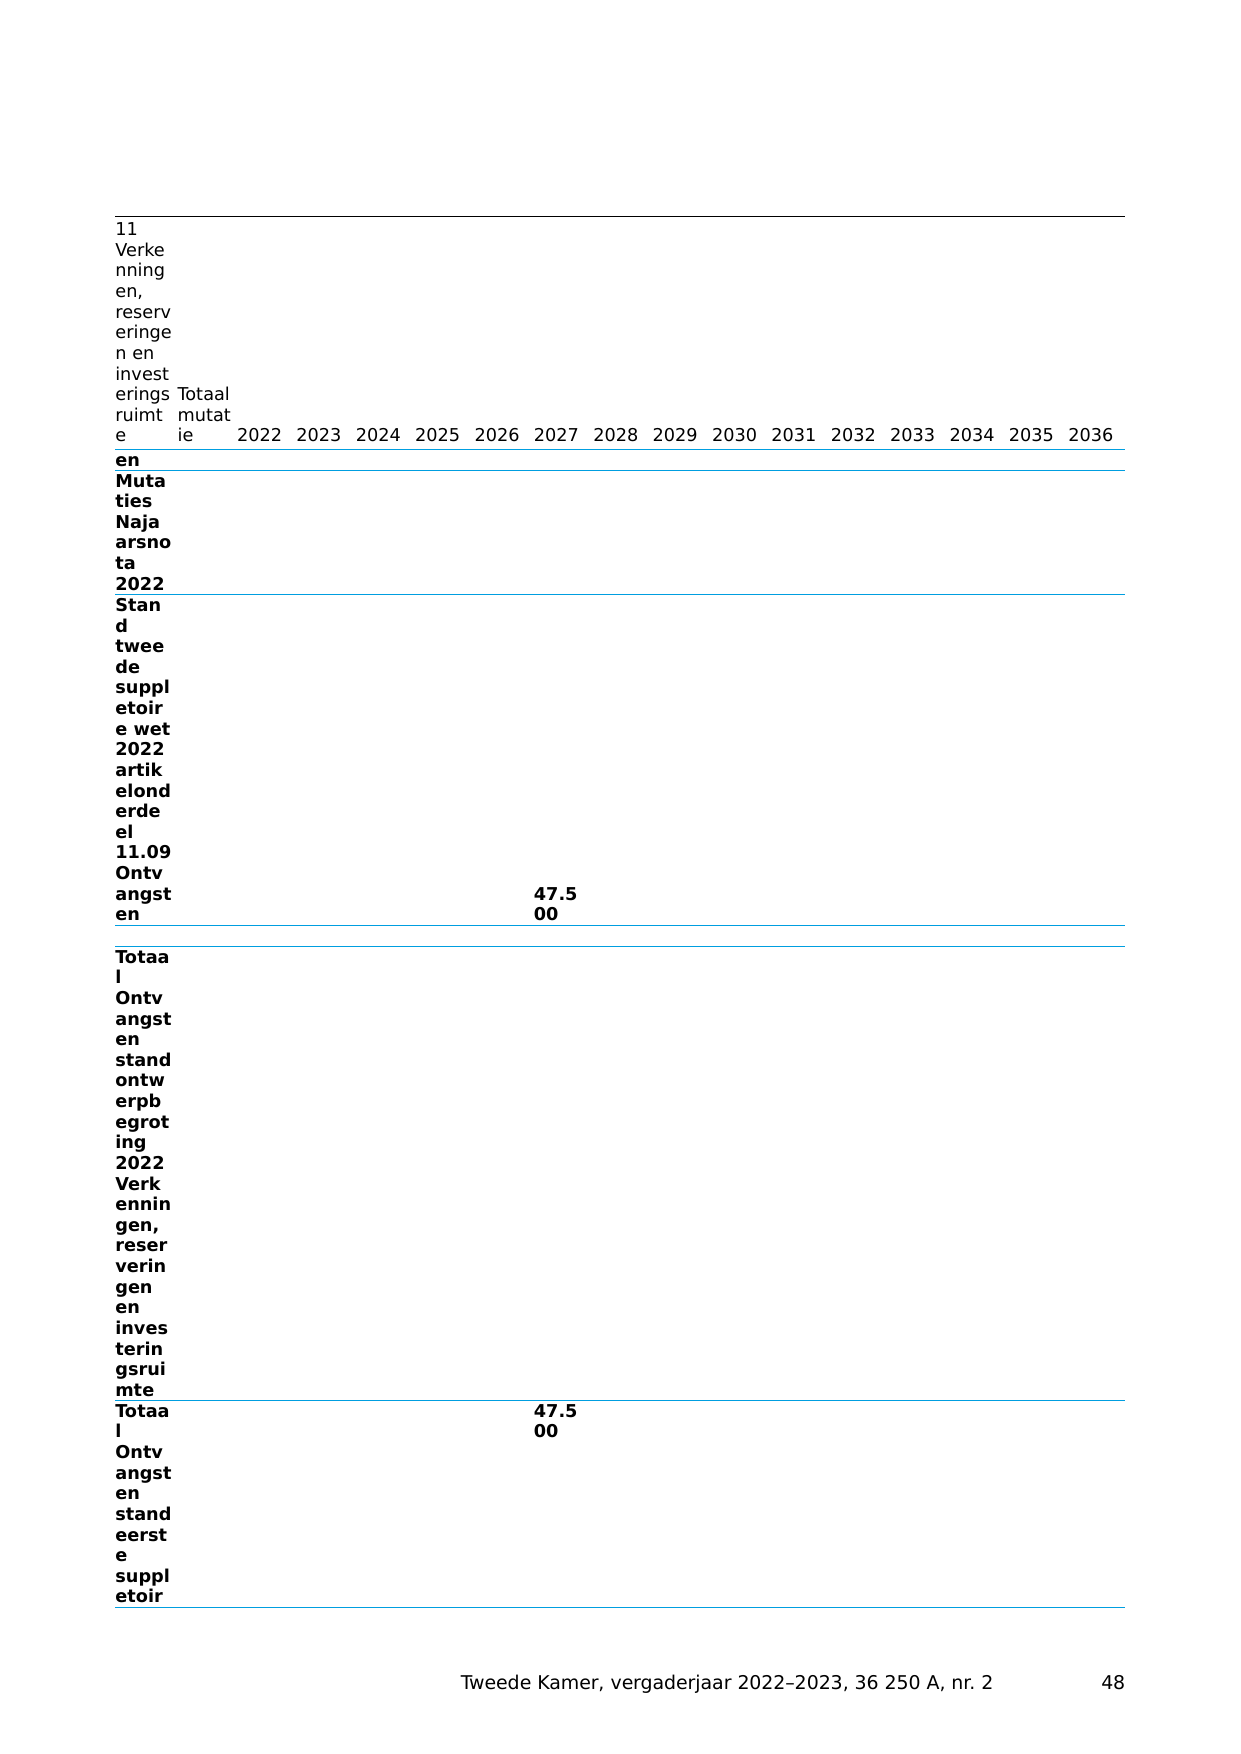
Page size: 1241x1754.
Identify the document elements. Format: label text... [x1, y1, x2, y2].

table_cell [768, 450, 828, 470]
table_cell [828, 450, 887, 470]
table_cell 2035 [1006, 217, 1065, 449]
table_cell 2028 [590, 217, 649, 449]
table_cell Totaal Ontvangsten stand ontwerpbegroting 2022 Verkenningen, reserveringen en investeringsruimte [115, 947, 174, 1400]
table_cell [709, 926, 768, 946]
table_cell [1065, 926, 1125, 946]
table_cell [650, 1401, 709, 1607]
table_cell [531, 947, 590, 1400]
table_cell [293, 1401, 353, 1607]
table_cell [828, 947, 887, 1400]
table_cell [946, 595, 1006, 925]
table_cell [175, 471, 234, 594]
table_cell [293, 450, 353, 470]
table_cell [1006, 926, 1065, 946]
table_cell [887, 450, 946, 470]
table_cell [234, 595, 293, 925]
table_cell [1065, 471, 1125, 594]
table_cell [531, 471, 590, 594]
table_cell [709, 450, 768, 470]
table_cell [175, 926, 234, 946]
table_cell [175, 1401, 234, 1607]
table_cell 2024 [353, 217, 412, 449]
table_cell [828, 1401, 887, 1607]
table_cell [828, 926, 887, 946]
table_cell [590, 471, 649, 594]
table_cell [1065, 1401, 1125, 1607]
table_cell [471, 471, 531, 594]
table_cell [590, 926, 649, 946]
table_cell 47.500 [531, 595, 590, 925]
table_cell [590, 947, 649, 1400]
table_cell [1065, 450, 1125, 470]
table_cell [946, 947, 1006, 1400]
table_cell [650, 947, 709, 1400]
table_cell 2032 [828, 217, 887, 449]
table_cell [887, 947, 946, 1400]
table_cell [768, 471, 828, 594]
table_cell [709, 947, 768, 1400]
table_cell [887, 595, 946, 925]
table_cell [887, 926, 946, 946]
table_cell [293, 471, 353, 594]
table_cell [175, 947, 234, 1400]
table_cell [590, 1401, 649, 1607]
table_cell Totaal mutatie [175, 217, 234, 449]
table_cell en [115, 450, 174, 470]
table_cell [293, 595, 353, 925]
table_cell [234, 450, 293, 470]
table_cell [115, 926, 174, 946]
table_cell [828, 595, 887, 925]
table_cell 2030 [709, 217, 768, 449]
table_cell [768, 926, 828, 946]
table_cell [946, 926, 1006, 946]
table_cell 2027 [531, 217, 590, 449]
table_cell [234, 1401, 293, 1607]
table_cell [650, 450, 709, 470]
table_cell 2034 [946, 217, 1006, 449]
table_cell [709, 1401, 768, 1607]
table_cell [1006, 595, 1065, 925]
table_cell [1065, 947, 1125, 1400]
table_cell [946, 471, 1006, 594]
table_cell [946, 450, 1006, 470]
table_cell [471, 595, 531, 925]
table_cell [471, 926, 531, 946]
table_cell [946, 1401, 1006, 1607]
table_cell [768, 595, 828, 925]
table_cell Mutaties Najaarsnota 2022 [115, 471, 174, 594]
table_cell [175, 595, 234, 925]
table_cell [412, 450, 471, 470]
table_cell [412, 947, 471, 1400]
table_cell [234, 471, 293, 594]
table_cell 2026 [471, 217, 531, 449]
table_cell 2033 [887, 217, 946, 449]
table_cell Stand tweede suppletoire wet 2022 artikelonderdeel 11.09 Ontvangsten [115, 595, 174, 925]
table_cell [353, 450, 412, 470]
table_cell [887, 471, 946, 594]
table_cell [590, 450, 649, 470]
table_cell [293, 926, 353, 946]
table_cell [1006, 1401, 1065, 1607]
table_cell [471, 450, 531, 470]
table_cell [1006, 471, 1065, 594]
table_cell [412, 595, 471, 925]
table_cell [412, 1401, 471, 1607]
table_cell [412, 926, 471, 946]
table_cell [1065, 595, 1125, 925]
table_cell 2023 [293, 217, 353, 449]
table_cell [293, 947, 353, 1400]
table_cell [353, 471, 412, 594]
table_cell 2036 [1065, 217, 1125, 449]
table_cell [531, 450, 590, 470]
table_cell [650, 926, 709, 946]
table_cell [234, 947, 293, 1400]
table_cell [412, 471, 471, 594]
table_cell [709, 471, 768, 594]
table_cell [353, 926, 412, 946]
table_cell 47.500 [531, 1401, 590, 1607]
table_cell [828, 471, 887, 594]
table_cell [471, 1401, 531, 1607]
table_cell Totaal Ontvangsten stand eerste suppletoir [115, 1401, 174, 1607]
table_cell 11 Verkenningen, reserveringen en investeringsruimte [115, 217, 174, 449]
table_cell [768, 947, 828, 1400]
table_cell 2031 [768, 217, 828, 449]
table_cell [768, 1401, 828, 1607]
table_cell [887, 1401, 946, 1607]
table_cell [709, 595, 768, 925]
table_cell [353, 595, 412, 925]
table_cell [234, 926, 293, 946]
table_cell 2029 [650, 217, 709, 449]
table_cell 2022 [234, 217, 293, 449]
table_cell [650, 595, 709, 925]
table_cell [531, 926, 590, 946]
table_cell [353, 1401, 412, 1607]
table_header Tabel 11 Artikel 11 Verkenningen, reserveringen en investeringsruimte (bedragen x € 1.000) [115, 191, 1125, 216]
table_cell [175, 450, 234, 470]
table_cell [650, 471, 709, 594]
table_cell [471, 947, 531, 1400]
table_cell [1006, 947, 1065, 1400]
table_cell 2025 [412, 217, 471, 449]
table_cell [1006, 450, 1065, 470]
table_cell [353, 947, 412, 1400]
table_cell [590, 595, 649, 925]
